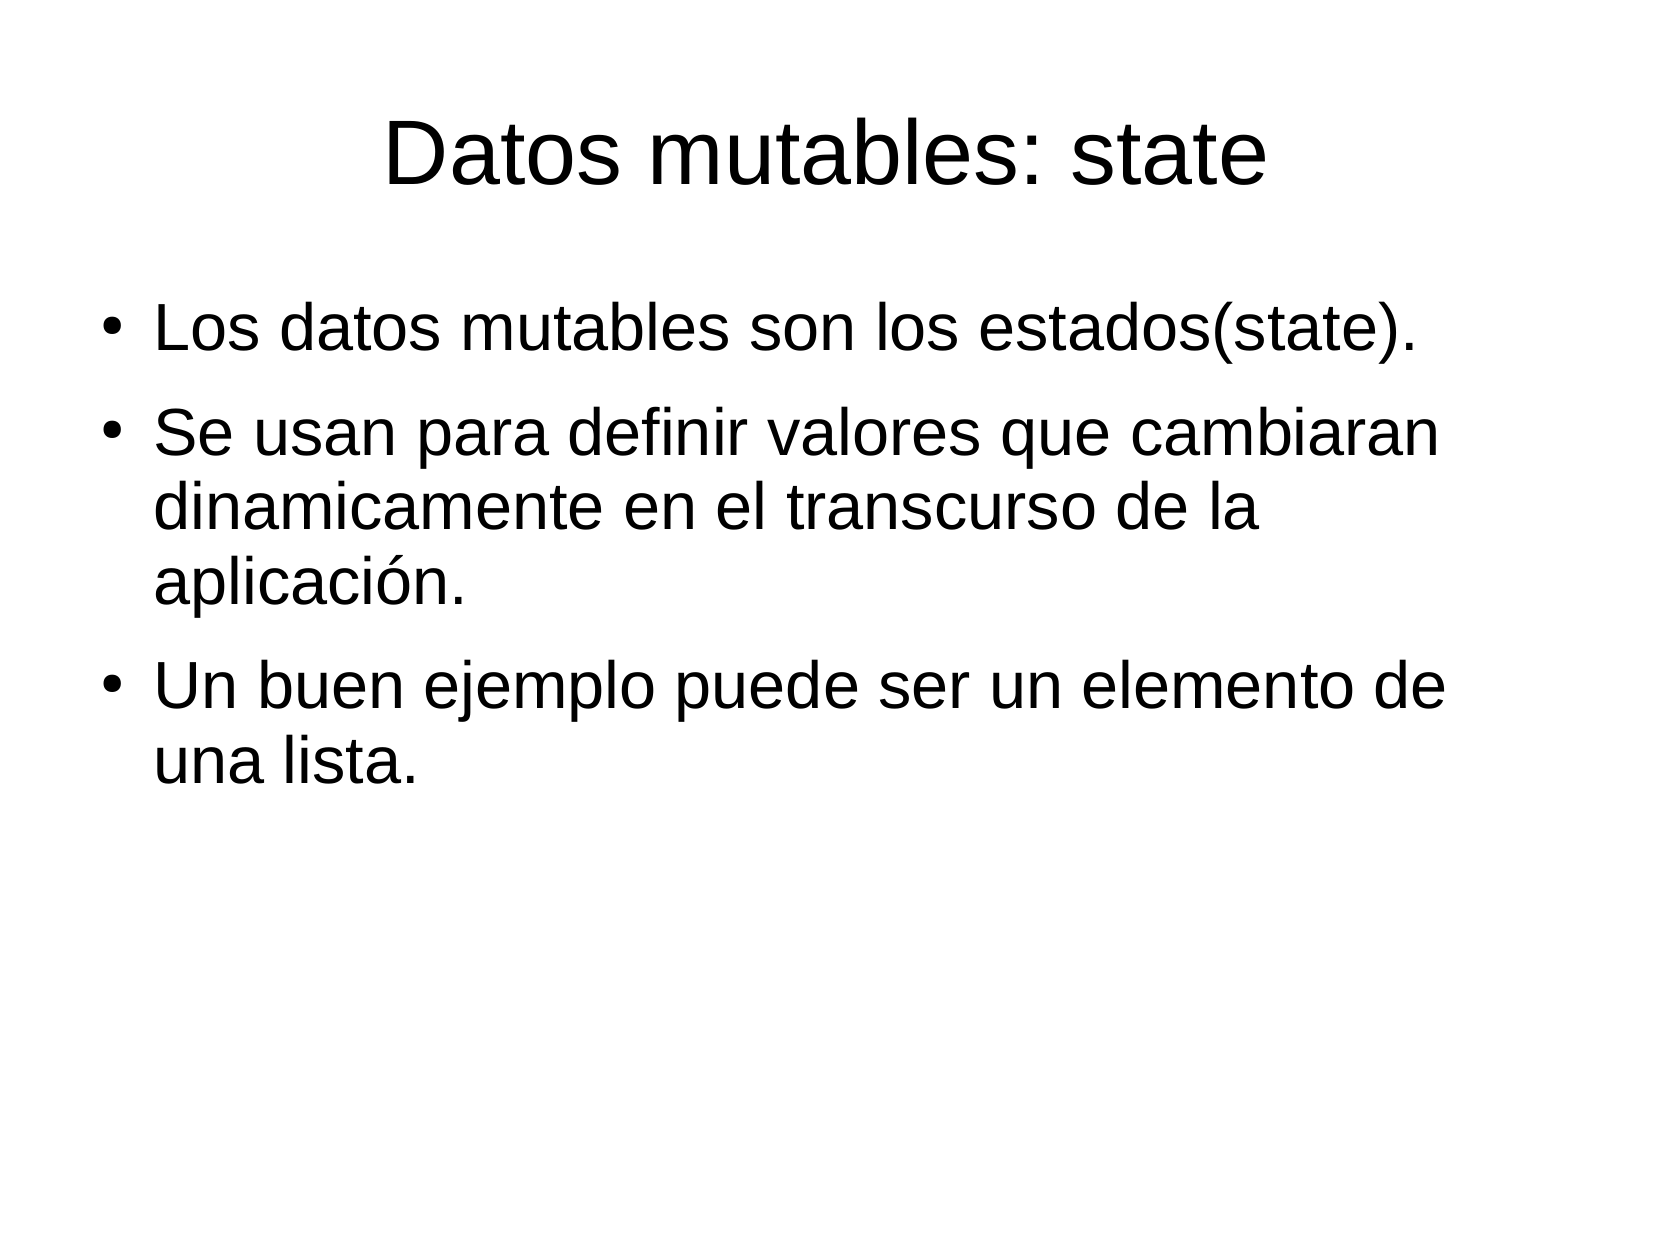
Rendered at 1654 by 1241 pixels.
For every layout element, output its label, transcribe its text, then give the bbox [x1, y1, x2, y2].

title Datos mutables: state [82, 49, 1571, 257]
list Los datos mutables son los estados(state). Se usan para definir valores que cambiaran dinamicamente en el transcurso de la aplicación. Un buen ejemplo puede ser un elemento de una lista. [82, 290, 1571, 1010]
